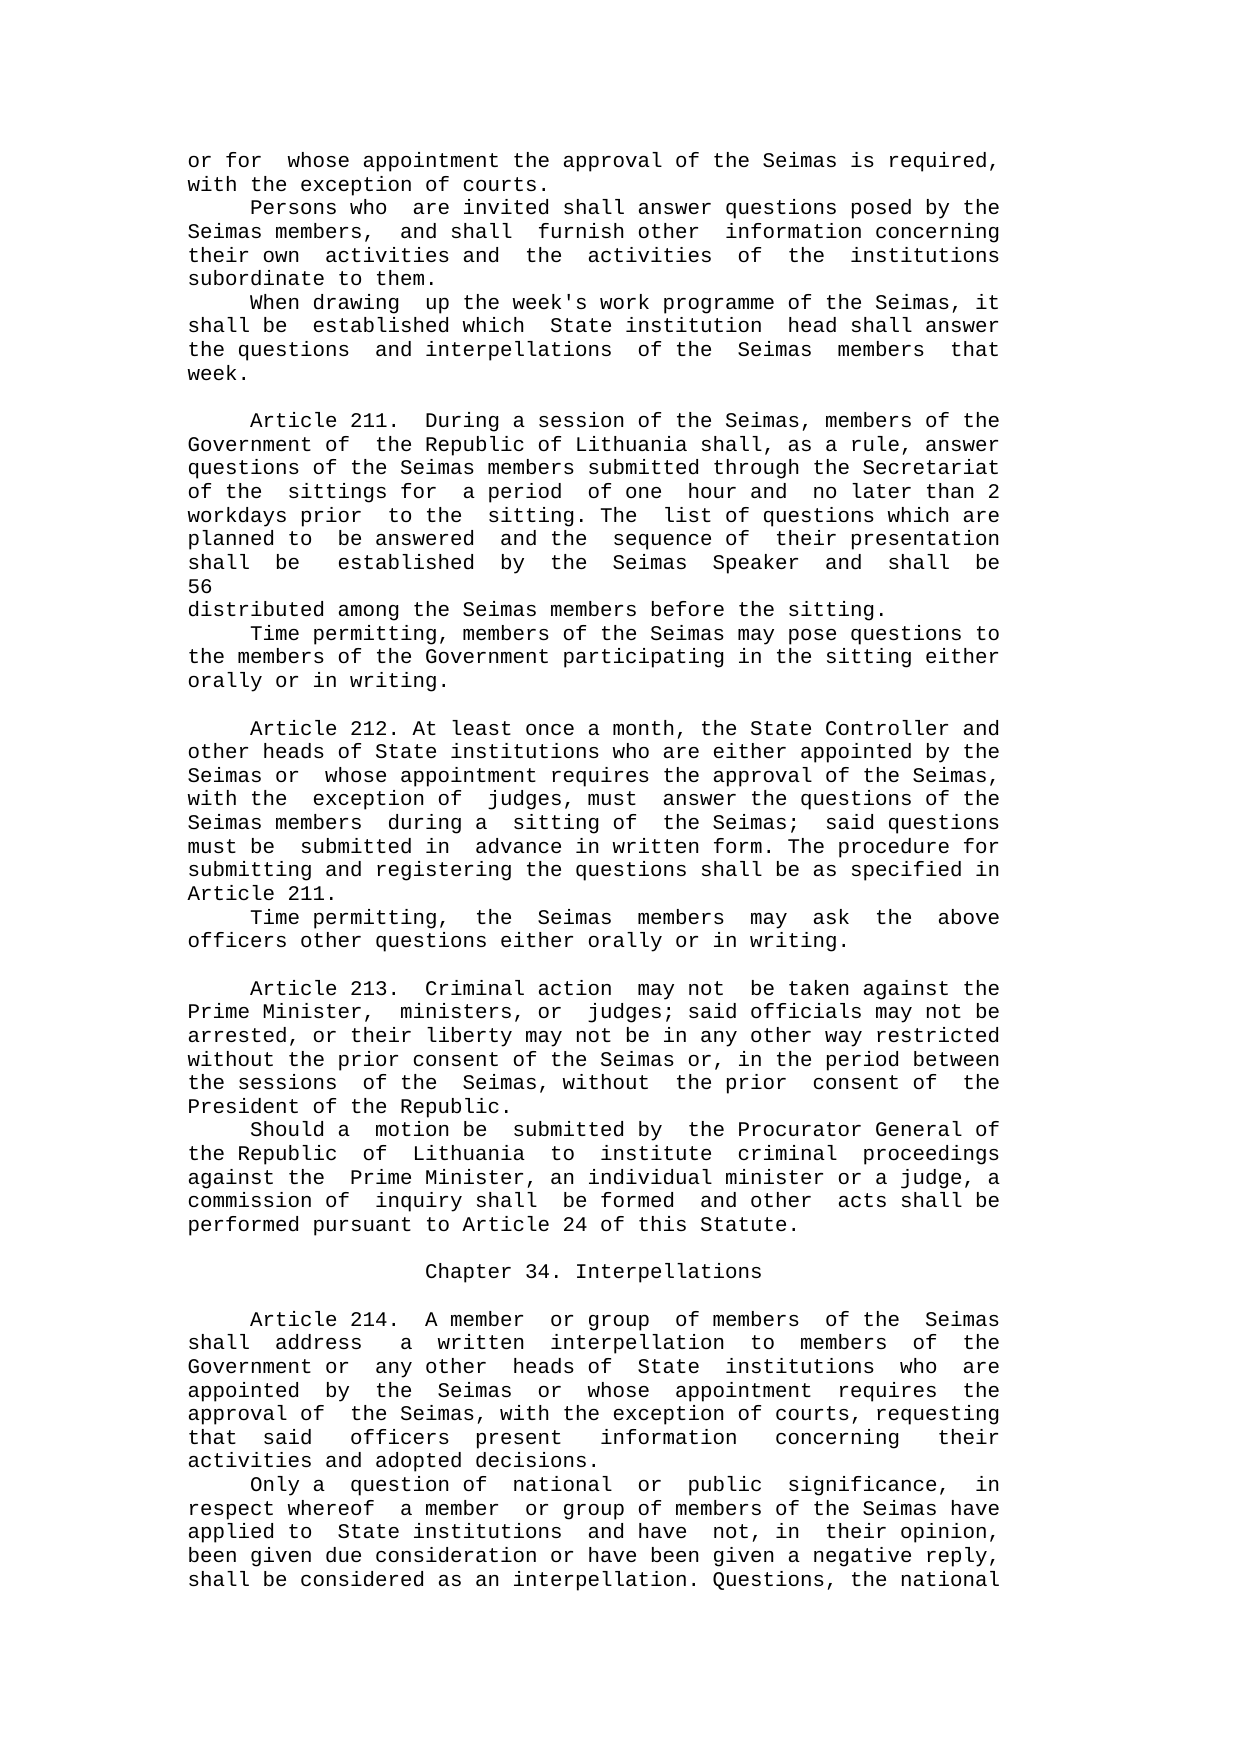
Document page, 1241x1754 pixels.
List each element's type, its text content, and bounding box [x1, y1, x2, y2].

text Time permitting, members of the Seimas may pose questions to [187, 623, 1053, 647]
text arrested, or their liberty may not be in any other way restricted [187, 1025, 1053, 1048]
text must be submitted in advance in written form. The procedure for [187, 836, 1053, 859]
text shall be established by the Seimas Speaker and shall be 56 [187, 552, 1053, 599]
text the sessions of the Seimas, without the prior consent of the [187, 1072, 1053, 1096]
text shall be considered as an interpellation. Questions, the national [187, 1569, 1053, 1592]
text other heads of State institutions who are either appointed by the [187, 741, 1053, 765]
text shall address a written interpellation to members of the [187, 1332, 1053, 1356]
text planned to be answered and the sequence of their presentation [187, 528, 1053, 552]
text When drawing up the week's work programme of the Seimas, it [187, 292, 1053, 316]
text against the Prime Minister, an individual minister or a judge, a [187, 1167, 1053, 1190]
text activities and adopted decisions. [187, 1451, 1053, 1474]
text Article 211. During a session of the Seimas, members of the [187, 410, 1053, 434]
text the members of the Government participating in the sitting either [187, 647, 1053, 670]
text respect whereof a member or group of members of the Seimas have [187, 1498, 1053, 1521]
text Chapter 34. Interpellations [187, 1261, 1053, 1285]
text commission of inquiry shall be formed and other acts shall be [187, 1190, 1053, 1214]
text orally or in writing. [187, 670, 1053, 694]
text the questions and interpellations of the Seimas members that [187, 339, 1053, 363]
text with the exception of courts. [187, 174, 1053, 197]
text of the sittings for a period of one hour and no later than 2 [187, 481, 1053, 505]
text Seimas members during a sitting of the Seimas; said questions [187, 812, 1053, 836]
text their own activities and the activities of the institutions [187, 244, 1053, 268]
text subordinate to them. [187, 268, 1053, 292]
text submitting and registering the questions shall be as specified in [187, 859, 1053, 883]
text Seimas or whose appointment requires the approval of the Seimas, [187, 765, 1053, 788]
text without the prior consent of the Seimas or, in the period between [187, 1048, 1053, 1072]
text that said officers present information concerning their [187, 1427, 1053, 1451]
text week. [187, 363, 1053, 386]
text or for whose appointment the approval of the Seimas is required, [187, 150, 1053, 174]
text Only a question of national or public significance, in [187, 1474, 1053, 1498]
text Persons who are invited shall answer questions posed by the [187, 197, 1053, 221]
text shall be established which State institution head shall answer [187, 316, 1053, 339]
text questions of the Seimas members submitted through the Secretariat [187, 457, 1053, 481]
text performed pursuant to Article 24 of this Statute. [187, 1214, 1053, 1238]
text applied to State institutions and have not, in their opinion, [187, 1521, 1053, 1545]
text distributed among the Seimas members before the sitting. [187, 599, 1053, 623]
text officers other questions either orally or in writing. [187, 930, 1053, 954]
text workdays prior to the sitting. The list of questions which are [187, 505, 1053, 528]
text Government of the Republic of Lithuania shall, as a rule, answer [187, 434, 1053, 457]
text appointed by the Seimas or whose appointment requires the [187, 1379, 1053, 1403]
text Time permitting, the Seimas members may ask the above [187, 907, 1053, 930]
text President of the Republic. [187, 1096, 1053, 1119]
text Article 214. A member or group of members of the Seimas [187, 1309, 1053, 1332]
text with the exception of judges, must answer the questions of the [187, 788, 1053, 812]
text Seimas members, and shall furnish other information concerning [187, 221, 1053, 244]
text Should a motion be submitted by the Procurator General of [187, 1119, 1053, 1143]
text been given due consideration or have been given a negative reply, [187, 1545, 1053, 1569]
text Article 212. At least once a month, the State Controller and [187, 717, 1053, 741]
text Article 211. [187, 883, 1053, 907]
text approval of the Seimas, with the exception of courts, requesting [187, 1403, 1053, 1427]
text Prime Minister, ministers, or judges; said officials may not be [187, 1001, 1053, 1025]
text Government or any other heads of State institutions who are [187, 1356, 1053, 1379]
text Article 213. Criminal action may not be taken against the [187, 978, 1053, 1001]
text the Republic of Lithuania to institute criminal proceedings [187, 1143, 1053, 1167]
